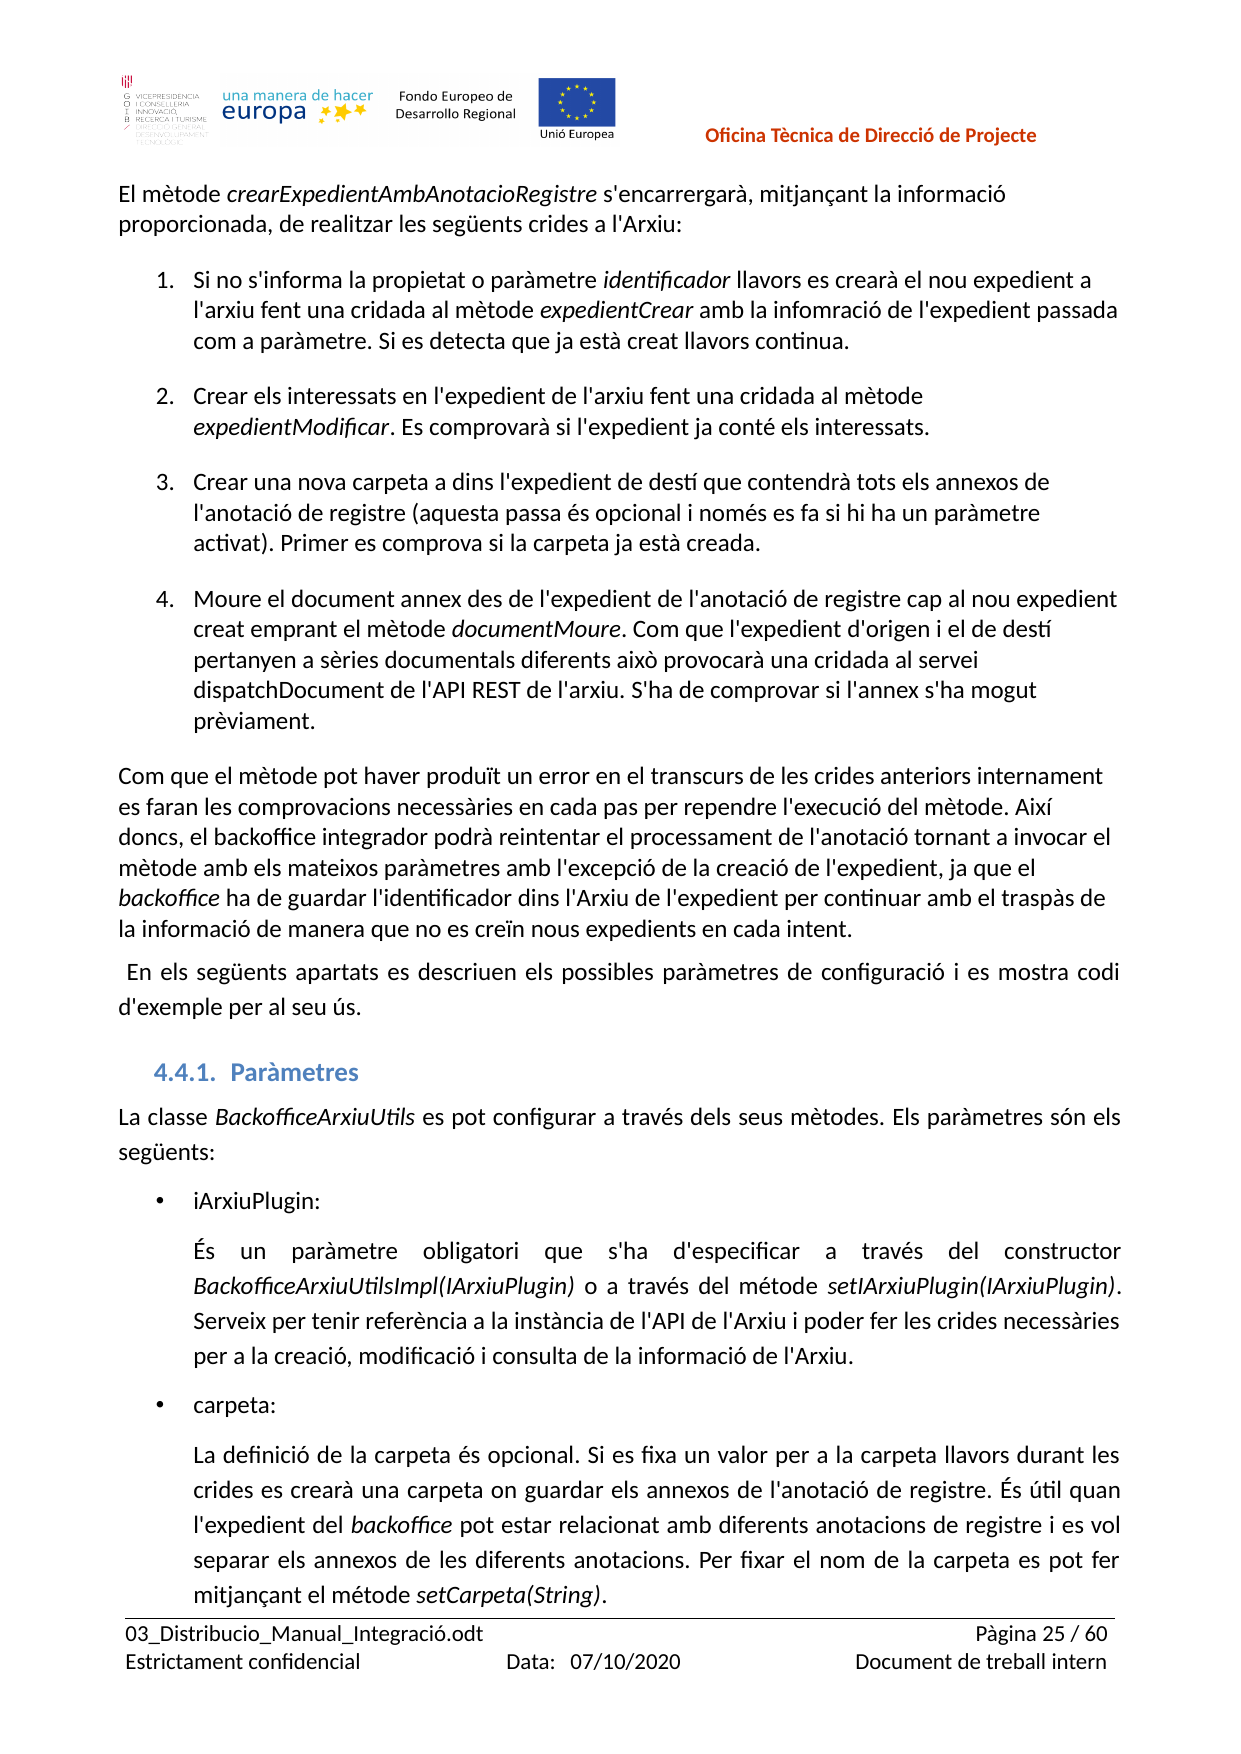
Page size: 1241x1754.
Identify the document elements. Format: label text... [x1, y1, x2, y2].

list La definició de la carpeta és opcional. Si es fixa un valor per a la carpeta llavors durant les crides es crearà una carpeta on guardar els annexos de l'anotació de registre. És útil quan l'expedient del backoffice pot estar relacionat amb diferents anotacions de registre i es vol separar els annexos de les diferents anotacions. Per fixar el nom de la carpeta es pot fer mitjançant el métode setCarpeta(String). [156, 1439, 1122, 1610]
picture [118, 73, 213, 147]
list carpeta: [156, 1389, 1122, 1420]
list Moure el document annex des de l'expedient de l'anotació de registre cap al nou expedient creat emprant el mètode documentMoure. Com que l'expedient d'origen i el de destí pertanyen a sèries documentals diferents això provocarà una cridada al servei dispatchDocument de l'API REST de l'arxiu. S'ha de comprovar si l'annex s'ha mogut prèviament. [156, 583, 1122, 736]
text El mètode crearExpedientAmbAnotacioRegistre s'encarrergarà, mitjançant la informació proporcionada, de realitzar les següents crides a l'Arxiu: [118, 178, 1122, 239]
list Crear una nova carpeta a dins l'expedient de destí que contendrà tots els annexos de l'anotació de registre (aquesta passa és opcional i només es fa si hi ha un paràmetre activat). Primer es comprova si la carpeta ja està creada. [156, 466, 1122, 558]
picture [219, 73, 621, 147]
subtitle Paràmetres [153, 1055, 1122, 1088]
list És un paràmetre obligatori que s'ha d'especificar a través del constructor BackofficeArxiuUtilsImpl(IArxiuPlugin) o a través del métode setIArxiuPlugin(IArxiuPlugin). Serveix per tenir referència a la instància de l'API de l'Arxiu i poder fer les crides necessàries per a la creació, modificació i consulta de la informació de l'Arxiu. [156, 1235, 1122, 1371]
list Crear els interessats en l'expedient de l'arxiu fent una cridada al mètode expedientModificar. Es comprovarà si l'expedient ja conté els interessats. [156, 380, 1122, 441]
text Com que el mètode pot haver produït un error en el transcurs de les crides anteriors internament es faran les comprovacions necessàries en cada pas per rependre l'execució del mètode. Així doncs, el backoffice integrador podrà reintentar el processament de l'anotació tornant a invocar el mètode amb els mateixos paràmetres amb l'excepció de la creació de l'expedient, ja que el backoffice ha de guardar l'identificador dins l'Arxiu de l'expedient per continuar amb el traspàs de la informació de manera que no es creïn nous expedients en cada intent. [118, 761, 1122, 944]
list Si no s'informa la propietat o paràmetre identificador llavors es crearà el nou expedient a l'arxiu fent una cridada al mètode expedientCrear amb la infomració de l'expedient passada com a paràmetre. Si es detecta que ja està creat llavors continua. [156, 264, 1122, 355]
list iArxiuPlugin: [156, 1185, 1122, 1216]
text La classe BackofficeArxiuUtils es pot configurar a través dels seus mètodes. Els paràmetres són els següents: [118, 1101, 1122, 1166]
text En els següents apartats es descriuen els possibles paràmetres de configuració i es mostra codi d'exemple per al seu ús. [118, 956, 1122, 1022]
